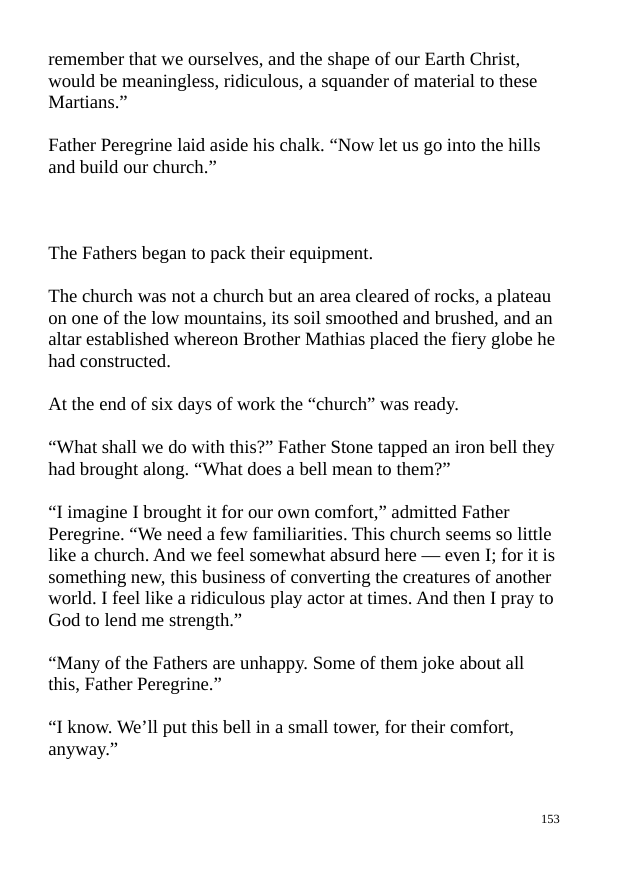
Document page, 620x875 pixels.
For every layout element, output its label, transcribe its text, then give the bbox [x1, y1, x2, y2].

text remember that we ourselves, and the shape of our Earth Christ, would be meaningless, ridiculous, a squander of material to these Martians.” Father Peregrine laid aside his chalk. “Now let us go into the hills and build our church.” The Fathers began to pack their equipment. The church was not a church but an area cleared of rocks, a plateau on one of the low mountains, its soil smoothed and brushed, and an altar established whereon Brother Mathias placed the fiery globe he had constructed. At the end of six days of work the “church” was ready. “What shall we do with this?” Father Stone tapped an iron bell they had brought along. “What does a bell mean to them?” “I imagine I brought it for our own comfort,” admitted Father Peregrine. “We need a few familiarities. This church seems so little like a church. And we feel somewhat absurd here — even I; for it is something new, this business of converting the creatures of another world. I feel like a ridiculous play actor at times. And then I pray to God to lend me strength.” “Many of the Fathers are unhappy. Some of them joke about all this, Father Peregrine.” “I know. We’ll put this bell in a small tower, for their comfort, anyway.” [48, 48, 559, 781]
